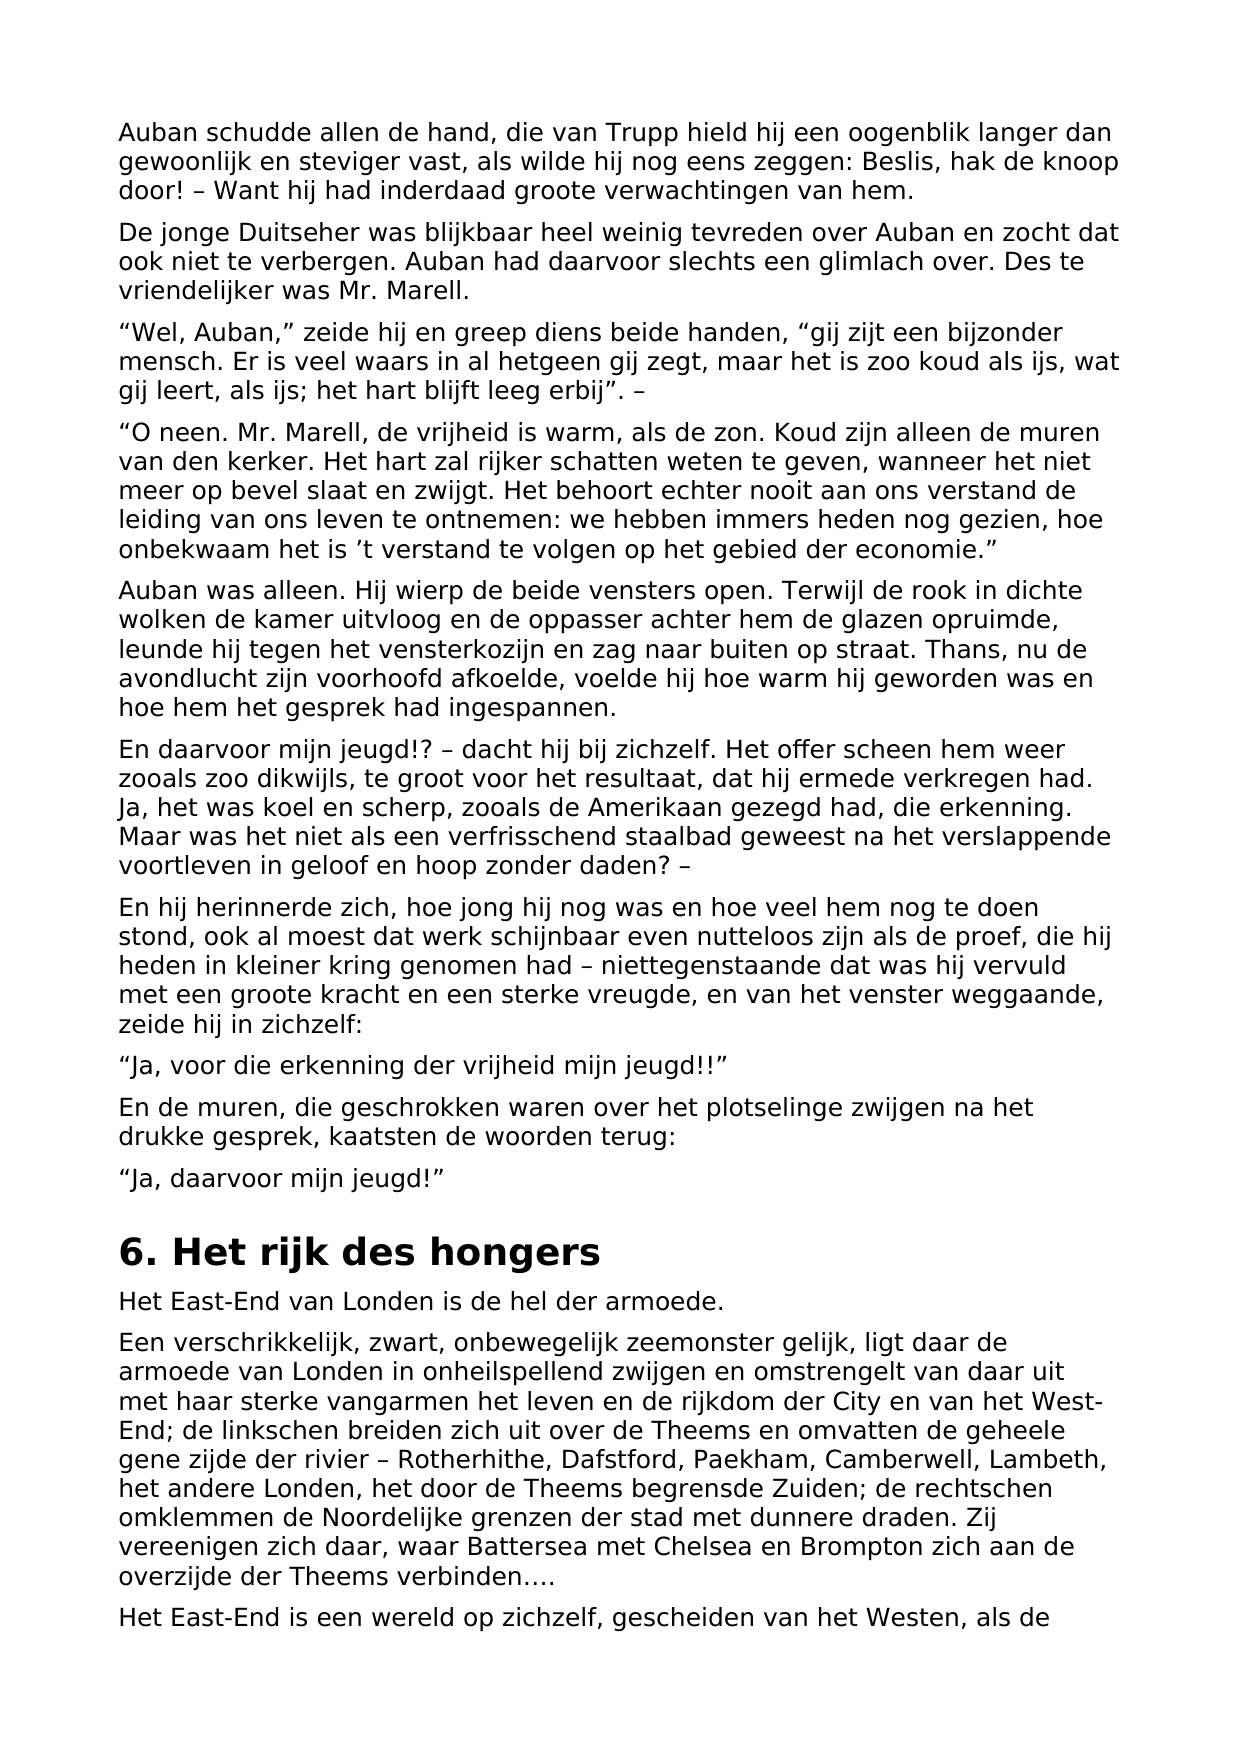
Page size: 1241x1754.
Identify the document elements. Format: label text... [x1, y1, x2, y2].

text Auban was alleen. Hij wierp de beide vensters open. Terwijl de rook in dichte wolken de kamer uitvloog en de oppasser achter hem de glazen opruimde, leunde hij tegen het vensterkozijn en zag naar buiten op straat. Thans, nu de avondlucht zijn voorhoofd afkoelde, voelde hij hoe warm hij geworden was en hoe hem het gesprek had ingespannen. [118, 576, 1122, 722]
text “Ja, daarvoor mijn jeugd!” [118, 1164, 1122, 1193]
text En de muren, die geschrokken waren over het plotselinge zwijgen na het drukke gesprek, kaatsten de woorden terug: [118, 1093, 1122, 1151]
text Het East-End van Londen is de hel der armoede. [118, 1287, 1122, 1316]
text Auban schudde allen de hand, die van Trupp hield hij een oogenblik langer dan gewoonlijk en steviger vast, als wilde hij nog eens zeggen: Beslis, hak de knoop door! – Want hij had inderdaad groote verwachtingen van hem. [118, 118, 1122, 206]
text En hij herinnerde zich, hoe jong hij nog was en hoe veel hem nog te doen stond, ook al moest dat werk schijnbaar even nutteloos zijn als de proef, die hij heden in kleiner kring genomen had – niettegenstaande dat was hij vervuld met een groote kracht en een sterke vreugde, en van het venster weggaande, zeide hij in zichzelf: [118, 893, 1122, 1039]
subtitle 6. Het rijk des hongers [118, 1231, 1122, 1274]
text En daarvoor mijn jeugd!? – dacht hij bij zichzelf. Het offer scheen hem weer zooals zoo dikwijls, te groot voor het resultaat, dat hij ermede verkregen had. Ja, het was koel en scherp, zooals de Amerikaan gezegd had, die erkenning. Maar was het niet als een verfrisschend staalbad geweest na het verslappende voortleven in geloof en hoop zonder daden? – [118, 735, 1122, 881]
text Het East-End is een wereld op zichzelf, gescheiden van het Westen, als de [118, 1603, 1122, 1633]
text “Ja, voor die erkenning der vrijheid mijn jeugd!!” [118, 1051, 1122, 1081]
text “O neen. Mr. Marell, de vrijheid is warm, als de zon. Koud zijn alleen de muren van den kerker. Het hart zal rijker schatten weten te geven, wanneer het niet meer op bevel slaat en zwijgt. Het behoort echter nooit aan ons verstand de leiding van ons leven te ontnemen: we hebben immers heden nog gezien, hoe onbekwaam het is ’t verstand te volgen op het gebied der economie.” [118, 418, 1122, 564]
text De jonge Duitseher was blijkbaar heel weinig tevreden over Auban en zocht dat ook niet te verbergen. Auban had daarvoor slechts een glimlach over. Des te vriendelijker was Mr. Marell. [118, 218, 1122, 306]
text “Wel, Auban,” zeide hij en greep diens beide handen, “gij zijt een bijzonder mensch. Er is veel waars in al hetgeen gij zegt, maar het is zoo koud als ijs, wat gij leert, als ijs; het hart blijft leeg erbij”. – [118, 318, 1122, 406]
text Een verschrikkelijk, zwart, onbewegelijk zeemonster gelijk, ligt daar de armoede van Londen in onheilspellend zwijgen en omstrengelt van daar uit met haar sterke vangarmen het leven en de rijkdom der City en van het West-End; de linkschen breiden zich uit over de Theems en omvatten de geheele gene zijde der rivier – Rotherhithe, Dafstford, Paekham, Camberwell, Lambeth, het andere Londen, het door de Theems begrensde Zuiden; de rechtschen omklemmen de Noordelijke grenzen der stad met dunnere draden. Zij vereenigen zich daar, waar Battersea met Chelsea en Brompton zich aan de overzijde der Theems verbinden…. [118, 1328, 1122, 1591]
